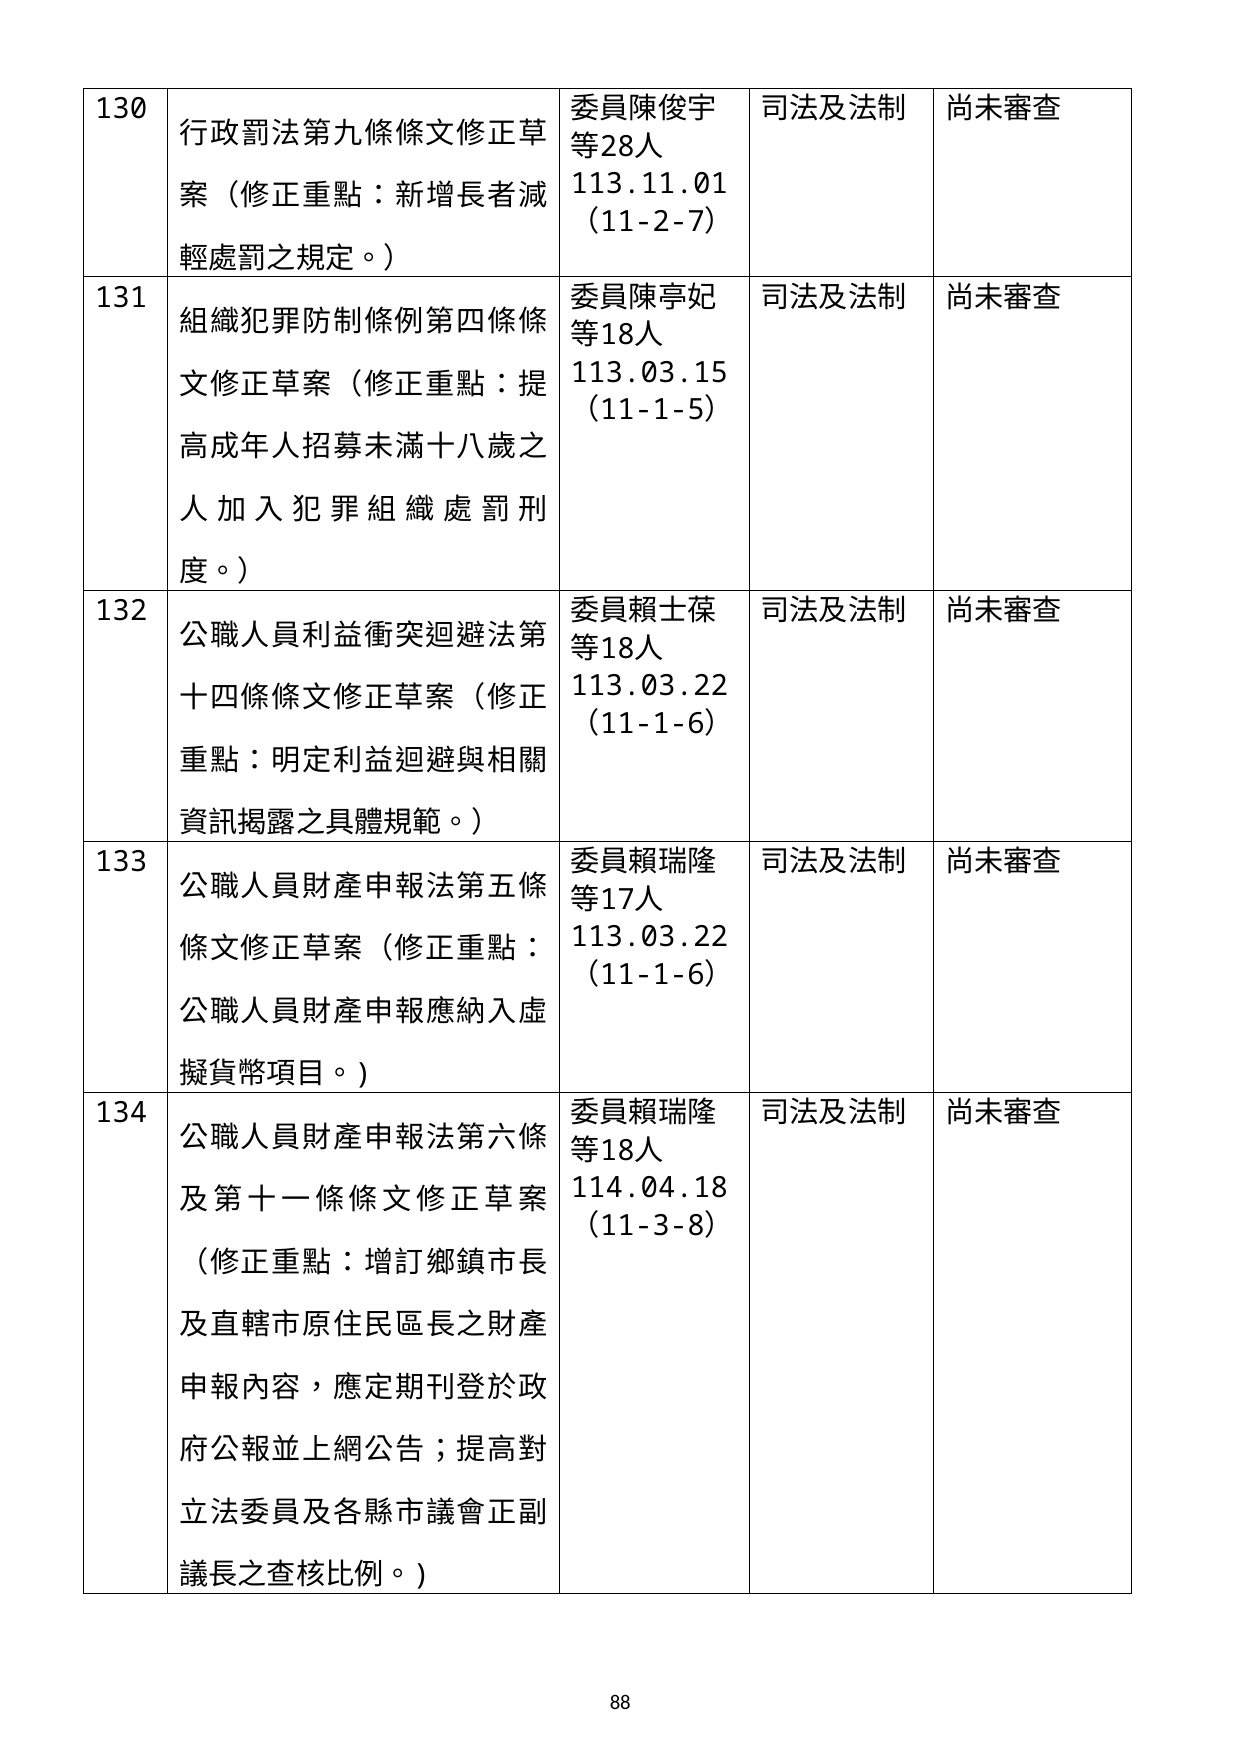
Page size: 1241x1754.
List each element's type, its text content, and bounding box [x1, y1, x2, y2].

table_cell 組織犯罪防制條例第四條條文修正草案（修正重點：提高成年人招募未滿十八歲之人加入犯罪組織處罰刑度。） [168, 277, 559, 590]
table_cell 尚未審查 [934, 842, 1131, 1092]
table_cell 133 [84, 842, 167, 1092]
table_cell 委員陳亭妃 等18人 113.03.15 （11-1-5） [560, 277, 749, 590]
table_cell 公職人員財產申報法第五條條文修正草案（修正重點：公職人員財產申報應納入虛擬貨幣項目。) [168, 842, 559, 1092]
table_cell 行政罰法第九條條文修正草案（修正重點：新增長者減輕處罰之規定。） [168, 89, 559, 276]
table_cell 司法及法制 [750, 89, 933, 276]
table_cell 委員賴士葆 等18人 113.03.22 （11-1-6） [560, 591, 749, 841]
table_cell 委員賴瑞隆 等18人 114.04.18 （11-3-8） [560, 1093, 749, 1593]
table_cell 司法及法制 [750, 842, 933, 1092]
table_cell 公職人員利益衝突迴避法第十四條條文修正草案（修正重點：明定利益迴避與相關資訊揭露之具體規範。） [168, 591, 559, 841]
table_cell 132 [84, 591, 167, 841]
table_cell 尚未審查 [934, 1093, 1131, 1593]
table_cell 委員賴瑞隆 等17人 113.03.22 （11-1-6） [560, 842, 749, 1092]
table_cell 尚未審查 [934, 591, 1131, 841]
table_cell 司法及法制 [750, 591, 933, 841]
table_cell 委員陳俊宇 等28人 113.11.01 （11-2-7） [560, 89, 749, 276]
table_cell 134 [84, 1093, 167, 1593]
table_cell 尚未審查 [934, 89, 1131, 276]
table_cell 司法及法制 [750, 277, 933, 590]
table_cell 尚未審查 [934, 277, 1131, 590]
table_cell 131 [84, 277, 167, 590]
table_cell 公職人員財產申報法第六條及第十一條條文修正草案（修正重點：增訂鄉鎮市長及直轄市原住民區長之財產申報內容，應定期刊登於政府公報並上網公告；提高對立法委員及各縣市議會正副議長之查核比例。) [168, 1093, 559, 1593]
table_cell 130 [84, 89, 167, 276]
table_cell 司法及法制 [750, 1093, 933, 1593]
